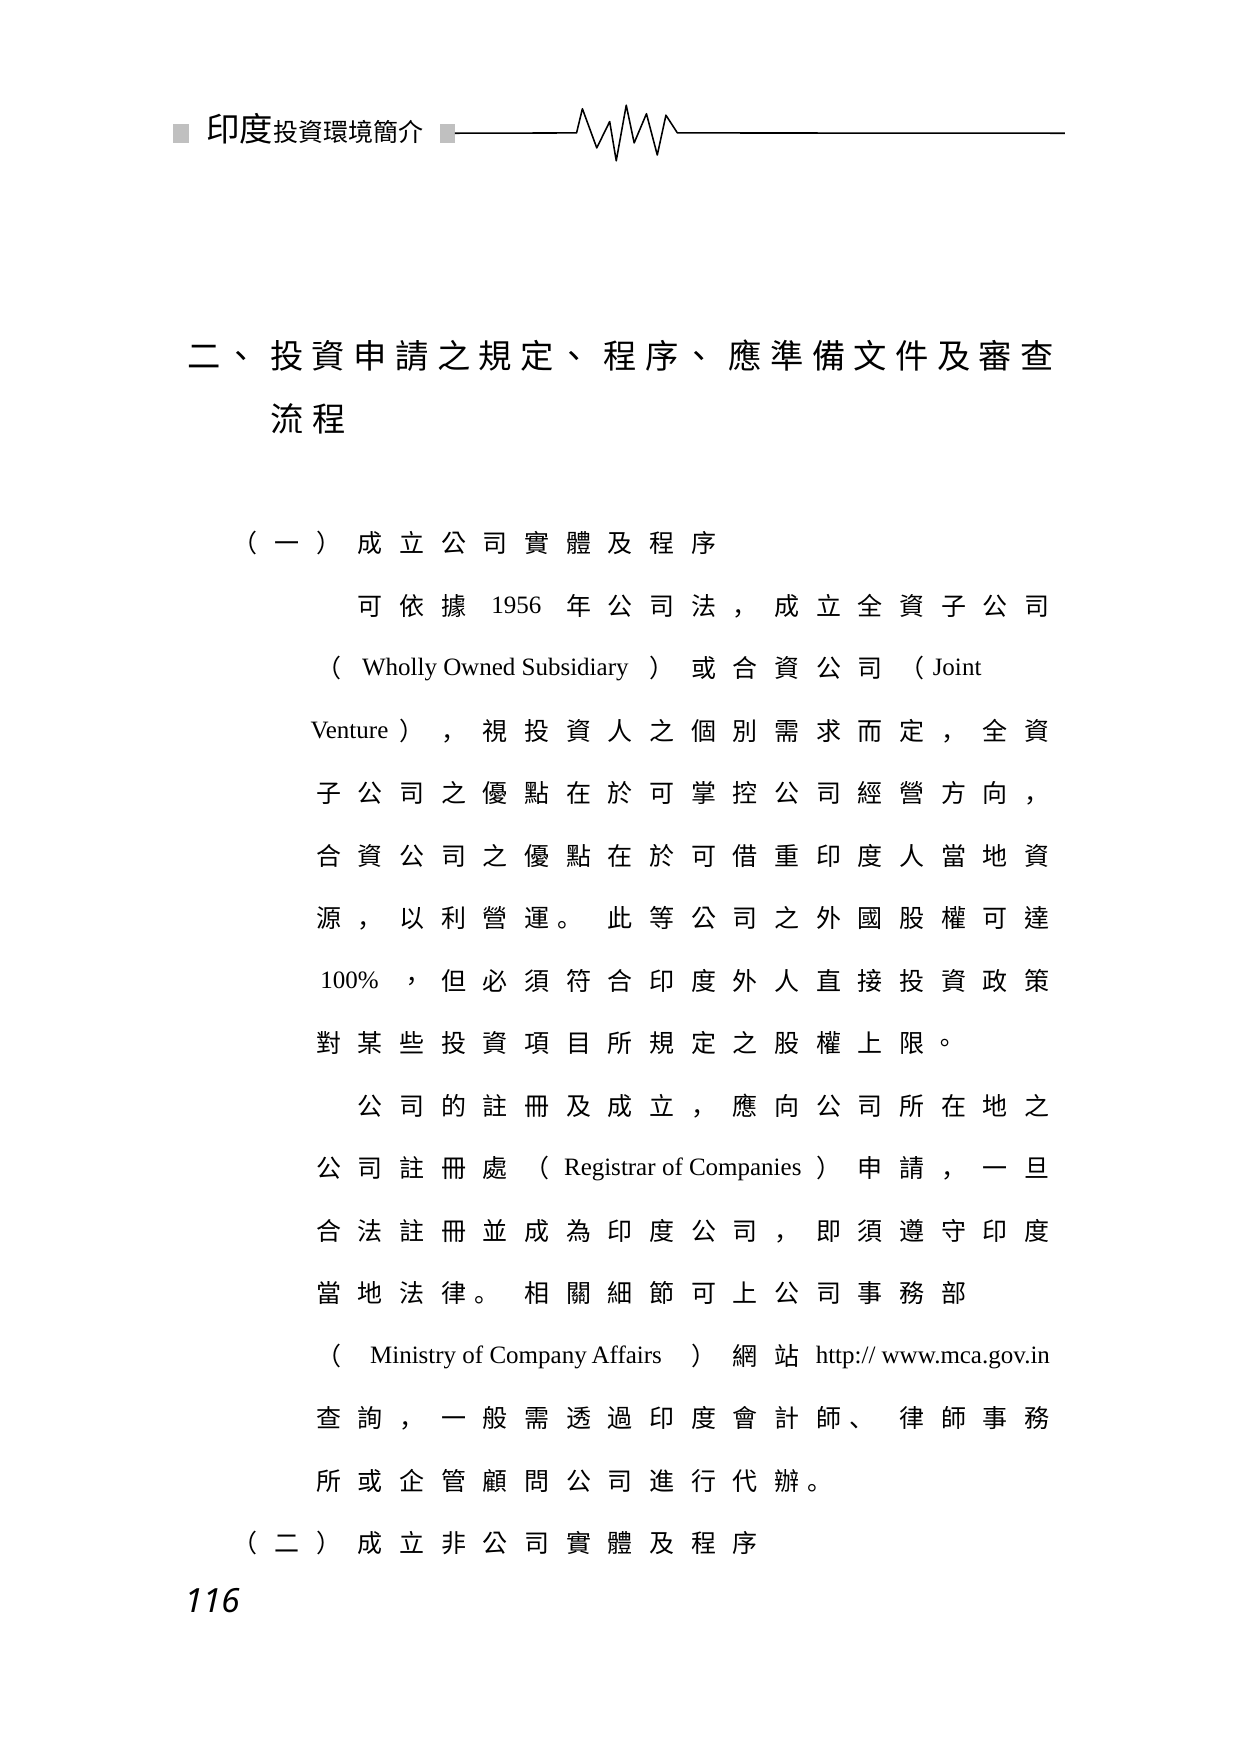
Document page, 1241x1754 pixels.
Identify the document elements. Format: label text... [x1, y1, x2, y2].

text 二、投資申請之規定、程序、應準備文件及審查流程 [183, 313, 1058, 438]
text （一）成立公司實體及程序 [207, 500, 1058, 563]
text 可依據1956年公司法，成立全資子公司（Wholly Owned Subsidiary）或合資公司（Joint Venture），視投資人之個別需求而定，全資子公司之優點在於可掌控公司經營方向，合資公司之優點在於可借重印度人當地資源，以利營運。此等公司之外國股權可達100%，但必須符合印度外人直接投資政策對某些投資項目所規定之股權上限。 [281, 563, 1058, 1063]
text 公司的註冊及成立，應向公司所在地之公司註冊處（Registrar of Companies）申請，一旦合法註冊並成為印度公司，即須遵守印度當地法律。相關細節可上公司事務部（Ministry of Company Affairs）網站http:// www.mca.gov.in查詢，一般需透過印度會計師、律師事務所或企管顧問公司進行代辦。 [281, 1063, 1058, 1500]
text （二）成立非公司實體及程序 [207, 1500, 1058, 1563]
